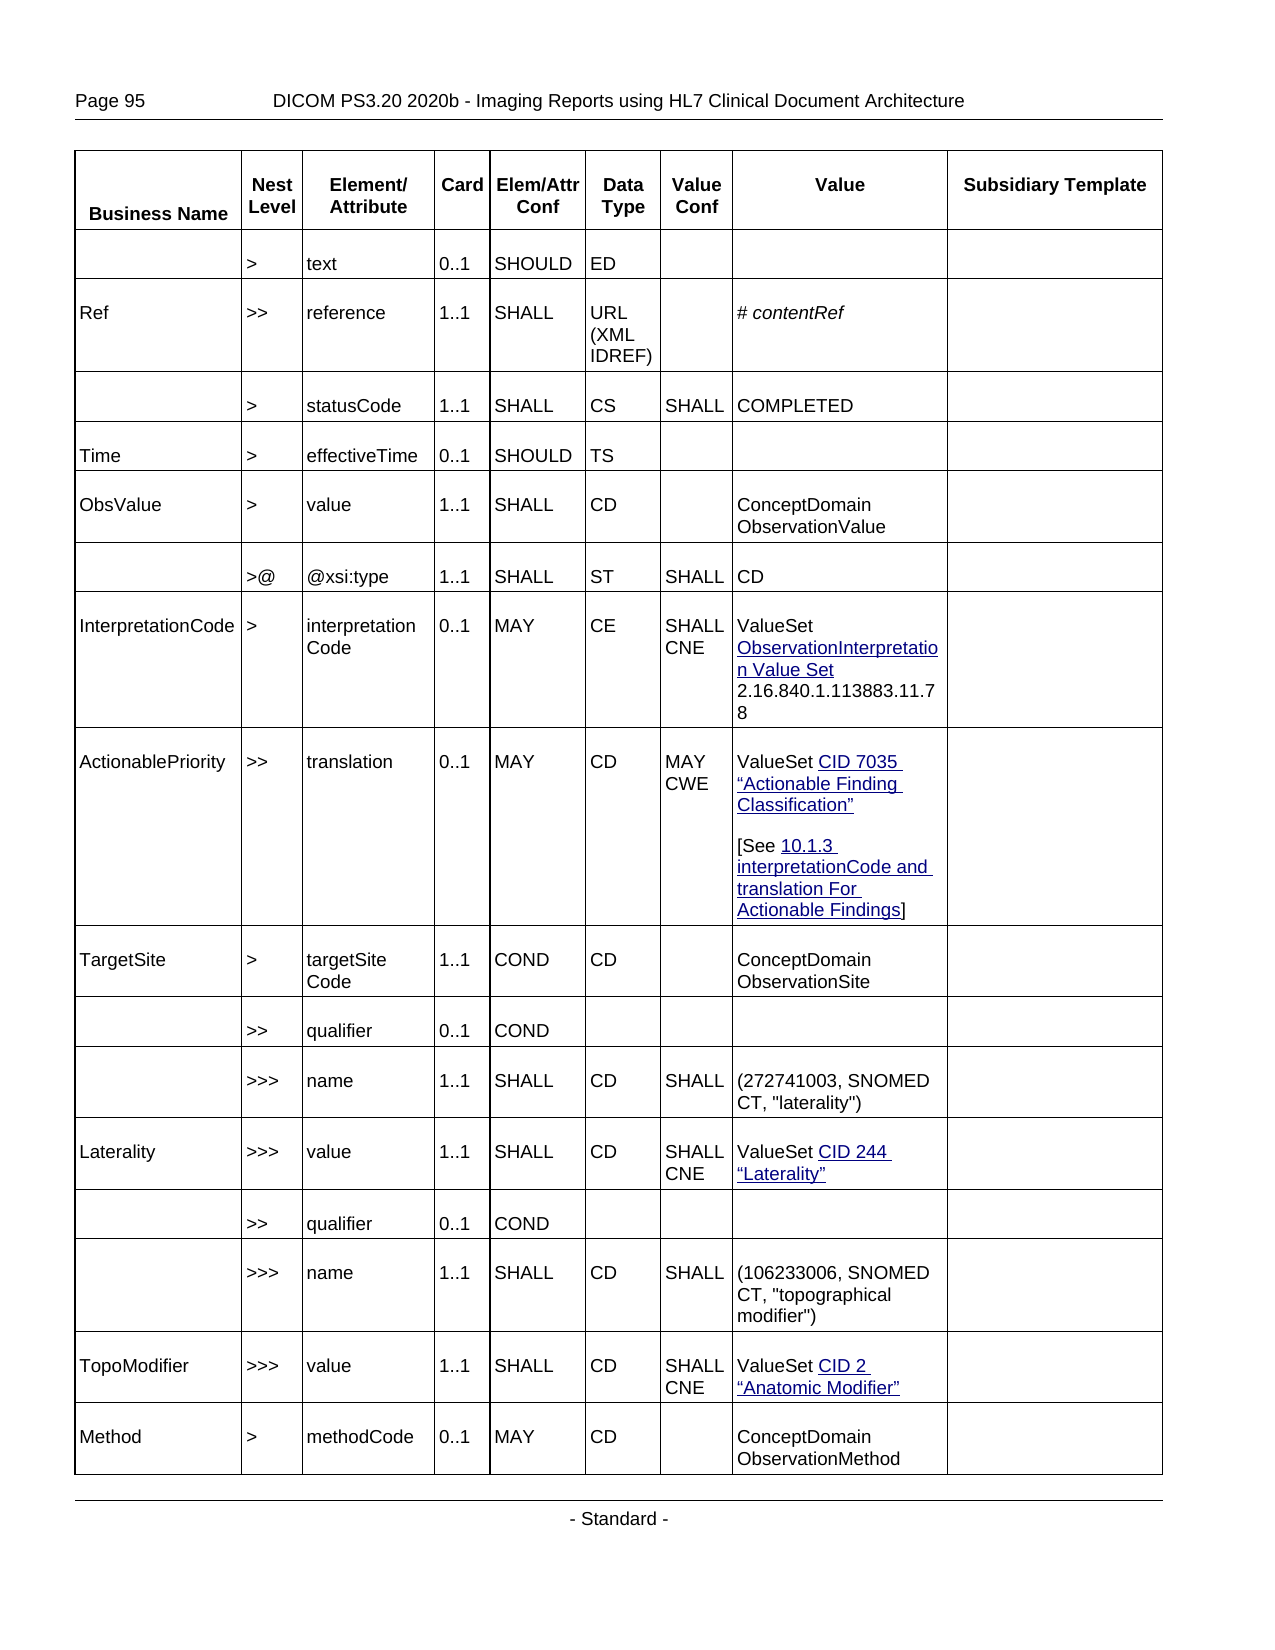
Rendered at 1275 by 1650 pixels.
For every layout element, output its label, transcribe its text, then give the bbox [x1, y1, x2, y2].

table_cell [948, 1239, 1162, 1331]
table_cell qualifier [303, 1190, 434, 1238]
table_cell [948, 1118, 1162, 1188]
table_cell interpretation​Code [303, 592, 434, 727]
table_cell >> [242, 1190, 302, 1238]
table_cell [661, 471, 732, 542]
table_cell effective​Time [303, 422, 434, 470]
table_cell 1..1 [435, 1239, 489, 1331]
table_cell [661, 230, 732, 278]
table_cell [948, 728, 1162, 925]
table_cell [586, 1190, 660, 1238]
table_cell 0..1 [435, 422, 489, 470]
table_cell [733, 422, 947, 470]
table_header Data Type [586, 151, 660, 228]
table_cell SHALL [491, 1118, 585, 1188]
table_cell >> [242, 997, 302, 1046]
table_cell MAY [491, 728, 585, 925]
table_cell (106233006, SNOMED CT, "topographical modifier") [733, 1239, 947, 1331]
table_cell [948, 592, 1162, 727]
table_cell Obs​Value [76, 471, 241, 542]
table_cell [948, 422, 1162, 470]
table_cell ST [586, 543, 660, 591]
table_cell CD [586, 1332, 660, 1402]
table_cell CS [586, 372, 660, 421]
table_cell # content​Ref [733, 279, 947, 371]
table_cell >@ [242, 543, 302, 591]
table_cell [948, 926, 1162, 996]
table_cell SHALL [661, 1239, 732, 1331]
table_cell SHALL CNE [661, 592, 732, 727]
table_cell SHALL [661, 1047, 732, 1117]
table_cell 0..1 [435, 997, 489, 1046]
table_cell SHALL CNE [661, 1332, 732, 1402]
table_cell [76, 1190, 241, 1238]
table_cell 1..1 [435, 543, 489, 591]
table_cell value [303, 471, 434, 542]
table_cell Method [76, 1403, 241, 1473]
table_cell [948, 230, 1162, 278]
table_cell CD [586, 1047, 660, 1117]
table_cell [948, 1403, 1162, 1473]
table_cell Laterality [76, 1118, 241, 1188]
table_cell >>> [242, 1118, 302, 1188]
table_cell SHALL CNE [661, 1118, 732, 1188]
table_cell CD [586, 1403, 660, 1473]
table_cell >> [242, 728, 302, 925]
table_cell SHALL [661, 543, 732, 591]
table_header Business Name [76, 151, 241, 228]
table_cell [733, 230, 947, 278]
table_cell ValueSet CID 7035 “Actionable Finding Classification” [See 10.1.3 interpretationCode and translation For Actionable Findings] [733, 728, 947, 925]
table_cell [661, 997, 732, 1046]
table_cell target​Site​Code [303, 926, 434, 996]
table_cell [76, 543, 241, 591]
table_cell 1..1 [435, 1047, 489, 1117]
table_cell reference [303, 279, 434, 371]
table_cell MAY CWE [661, 728, 732, 925]
table_cell SHALL [491, 372, 585, 421]
table_cell SHALL [491, 471, 585, 542]
table_cell CE [586, 592, 660, 727]
table_cell > [242, 592, 302, 727]
table_cell > [242, 471, 302, 542]
table_cell SHALL [661, 372, 732, 421]
table_cell > [242, 926, 302, 996]
table_cell name [303, 1047, 434, 1117]
table_cell [76, 230, 241, 278]
table_cell [948, 279, 1162, 371]
table_cell [586, 997, 660, 1046]
table_cell Concept​Domain ObservationSite [733, 926, 947, 996]
table_cell MAY [491, 592, 585, 727]
table_cell 0..1 [435, 1190, 489, 1238]
table_cell ValueSet CID 244 “Laterality” [733, 1118, 947, 1188]
table_cell SHALL [491, 1332, 585, 1402]
table_cell SHOULD [491, 422, 585, 470]
table_cell [661, 1403, 732, 1473]
table_cell 1..1 [435, 926, 489, 996]
table_cell [661, 279, 732, 371]
table_header Subsidiary Template [948, 151, 1162, 228]
table_cell 0..1 [435, 728, 489, 925]
table_cell CD [733, 543, 947, 591]
table_cell Topo​Modifier [76, 1332, 241, 1402]
table_cell [76, 1239, 241, 1331]
table_cell > [242, 422, 302, 470]
table_cell CD [586, 471, 660, 542]
table_cell CD [586, 728, 660, 925]
table_cell Concept​Domain ObservationMethod [733, 1403, 947, 1473]
table_cell [76, 372, 241, 421]
table_cell URL (XML IDREF) [586, 279, 660, 371]
table_cell Concept​Domain ObservationValue [733, 471, 947, 542]
table_cell COMPLETED [733, 372, 947, 421]
table_cell value [303, 1118, 434, 1188]
table_cell [948, 372, 1162, 421]
table_cell [733, 997, 947, 1046]
table_cell [948, 543, 1162, 591]
table_cell >>> [242, 1047, 302, 1117]
table_header Elem/Attr Conf [491, 151, 585, 228]
table_cell 1..1 [435, 1118, 489, 1188]
table_cell 1..1 [435, 471, 489, 542]
table_cell Actionable​Priority [76, 728, 241, 925]
table_cell ValueSet CID 2 “Anatomic Modifier” [733, 1332, 947, 1402]
table_header Value Conf [661, 151, 732, 228]
table_cell [733, 1190, 947, 1238]
table_cell 1..1 [435, 1332, 489, 1402]
table_cell > [242, 230, 302, 278]
table_cell SHALL [491, 543, 585, 591]
table_cell TS [586, 422, 660, 470]
table_cell 0..1 [435, 592, 489, 727]
table_cell [948, 997, 1162, 1046]
table_cell status​Code [303, 372, 434, 421]
table_cell [76, 997, 241, 1046]
table_cell SHALL [491, 279, 585, 371]
table_cell Interpretation​Code [76, 592, 241, 727]
table_cell 1..1 [435, 372, 489, 421]
table_cell value [303, 1332, 434, 1402]
table_header Nest Level [242, 151, 302, 228]
table_cell Time [76, 422, 241, 470]
table_cell Ref [76, 279, 241, 371]
table_cell [948, 1332, 1162, 1402]
table_cell 1..1 [435, 279, 489, 371]
table_cell CD [586, 926, 660, 996]
table_cell >>> [242, 1332, 302, 1402]
table_cell COND [491, 1190, 585, 1238]
table_cell > [242, 372, 302, 421]
table_cell translation [303, 728, 434, 925]
table_cell [948, 1047, 1162, 1117]
table_cell COND [491, 997, 585, 1046]
table_cell SHALL [491, 1239, 585, 1331]
table_cell (272741003, SNOMED CT, "laterality") [733, 1047, 947, 1117]
table_cell 0..1 [435, 230, 489, 278]
table_cell ED [586, 230, 660, 278]
table_cell COND [491, 926, 585, 996]
table_cell MAY [491, 1403, 585, 1473]
table_cell [661, 926, 732, 996]
table_cell [661, 422, 732, 470]
table_cell Target​Site [76, 926, 241, 996]
table_cell text [303, 230, 434, 278]
table_cell name [303, 1239, 434, 1331]
table_cell SHOULD [491, 230, 585, 278]
table_cell 0..1 [435, 1403, 489, 1473]
table_cell qualifier [303, 997, 434, 1046]
table_cell CD [586, 1118, 660, 1188]
table_cell >>> [242, 1239, 302, 1331]
table_header Card [435, 151, 489, 228]
table_cell ValueSet ObservationInterpretation Value Set 2.16.840.1.113883.11.78 [733, 592, 947, 727]
table_cell [948, 1190, 1162, 1238]
table_cell method​Code [303, 1403, 434, 1473]
table_header Value [733, 151, 947, 228]
table_cell CD [586, 1239, 660, 1331]
table_cell >> [242, 279, 302, 371]
table_cell [76, 1047, 241, 1117]
table_cell SHALL [491, 1047, 585, 1117]
table_cell [948, 471, 1162, 542]
table_cell @xsi:type [303, 543, 434, 591]
table_cell [661, 1190, 732, 1238]
table_header Element/​Attribute [303, 151, 434, 228]
table_cell > [242, 1403, 302, 1473]
